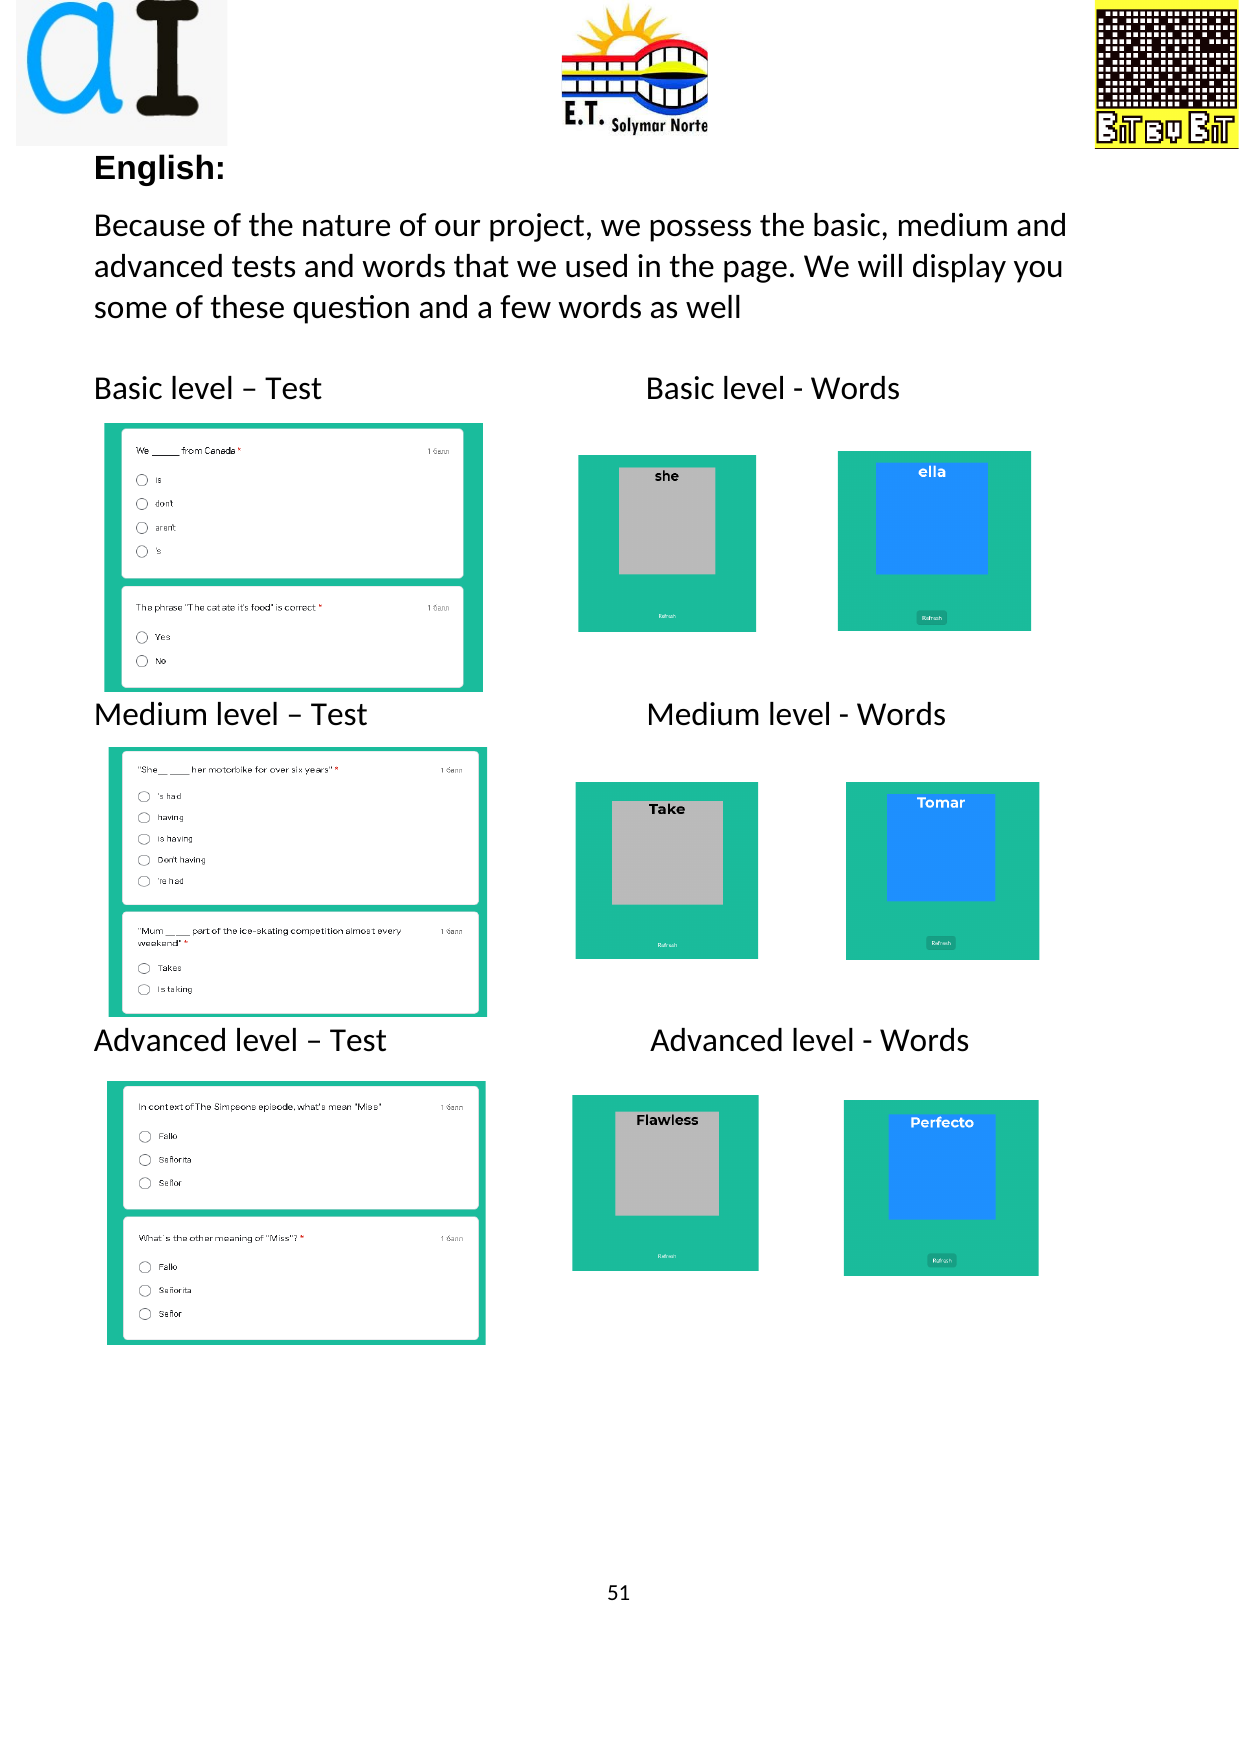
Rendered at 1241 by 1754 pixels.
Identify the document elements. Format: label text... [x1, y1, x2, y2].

picture [575, 782, 759, 959]
text Medium level – Test Medium level - Words [94, 693, 1143, 734]
picture [108, 747, 488, 1017]
picture [837, 451, 1032, 631]
text Because of the nature of our project, we possess the basic, medium and advanced tests and words that we used in the page. We will display you some of these question and a few words as well [94, 204, 1143, 327]
picture [107, 1081, 486, 1345]
picture [1094, 0, 1239, 149]
picture [572, 1095, 759, 1271]
text Basic level – Test Basic level - Words [94, 367, 1143, 408]
picture [104, 423, 483, 692]
picture [846, 782, 1040, 960]
picture [578, 455, 757, 632]
text Advanced level – Test Advanced level - Words [94, 1019, 1143, 1060]
picture [843, 1100, 1039, 1276]
subtitle English: [94, 148, 1143, 186]
picture [561, 0, 708, 146]
picture [16, 0, 228, 146]
